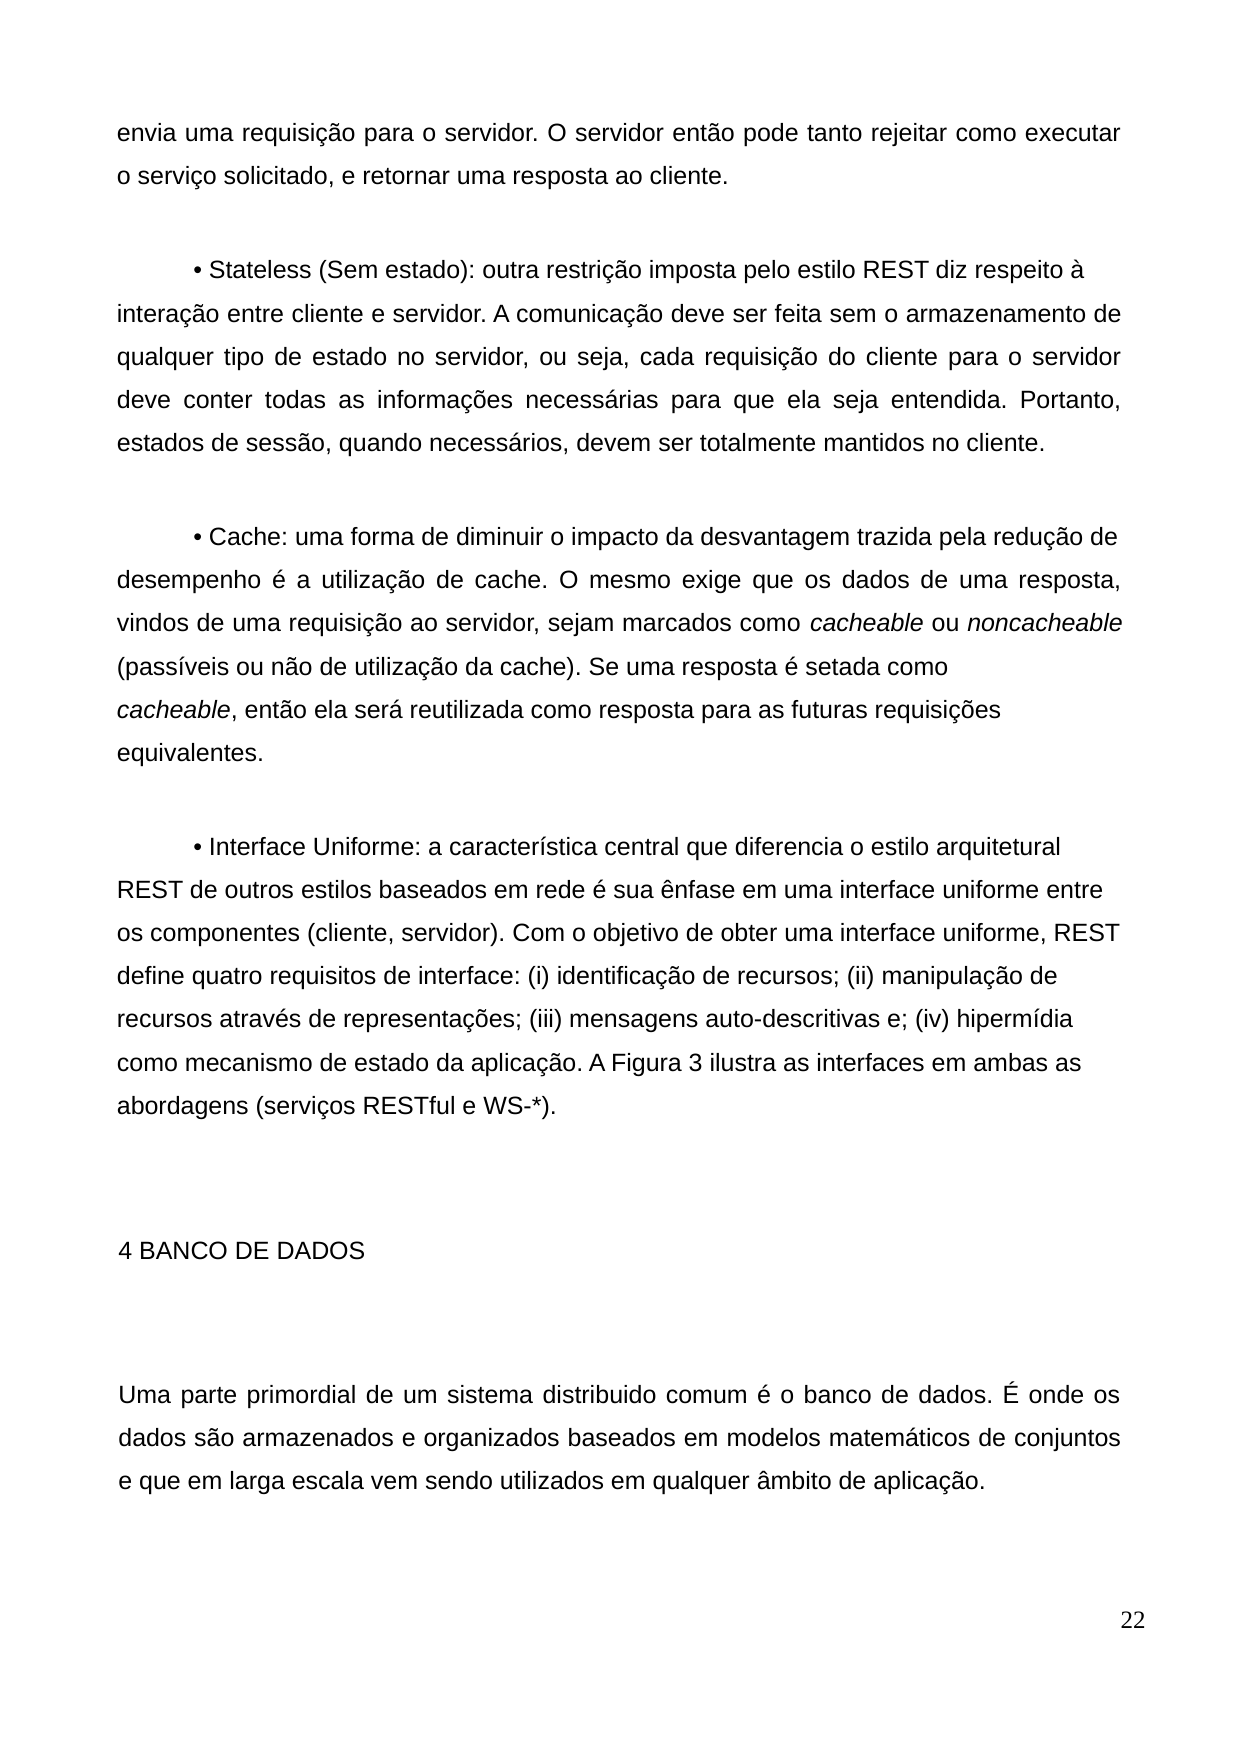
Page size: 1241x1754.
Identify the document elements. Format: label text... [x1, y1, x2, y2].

text • Cache: uma forma de diminuir o impacto da desvantagem trazida pela redução de [117, 522, 1123, 551]
text envia uma requisição para o servidor. O servidor então pode tanto rejeitar como executar o serviço solicitado, e retornar uma resposta ao cliente. [117, 118, 1123, 190]
text cacheable, então ela será reutilizada como resposta para as futuras requisições [117, 694, 1123, 723]
text 4 BANCO DE DADOS [118, 1236, 1123, 1264]
text • Stateless (Sem estado): outra restrição imposta pelo estilo REST diz respeito à [117, 255, 1123, 284]
text • Interface Uniforme: a característica central que diferencia o estilo arquitetural REST de outros estilos baseados em rede é sua ênfase em uma interface uniforme entre os componentes (cliente, servidor). Com o objetivo de obter uma interface uniforme, REST define quatro requisitos de interface: (i) identificação de recursos; (ii) manipulação de recursos através de representações; (iii) mensagens auto-descritivas e; (iv) hipermídia como mecanismo de estado da aplicação. A Figura 3 ilustra as interfaces em ambas as abordagens (serviços RESTful e WS-*). [117, 832, 1123, 1119]
text desempenho é a utilização de cache. O mesmo exige que os dados de uma resposta, vindos de uma requisição ao servidor, sejam marcados como cacheable ou noncacheable (passíveis ou não de utilização da cache). Se uma resposta é setada como [117, 565, 1123, 680]
text equivalentes. [117, 738, 1123, 766]
text interação entre cliente e servidor. A comunicação deve ser feita sem o armazenamento de qualquer tipo de estado no servidor, ou seja, cada requisição do cliente para o servidor deve conter todas as informações necessárias para que ela seja entendida. Portanto, estados de sessão, quando necessários, devem ser totalmente mantidos no cliente. [117, 298, 1123, 457]
text Uma parte primordial de um sistema distribuido comum é o banco de dados. É onde os dados são armazenados e organizados baseados em modelos matemáticos de conjuntos e que em larga escala vem sendo utilizados em qualquer âmbito de aplicação. [118, 1379, 1123, 1494]
